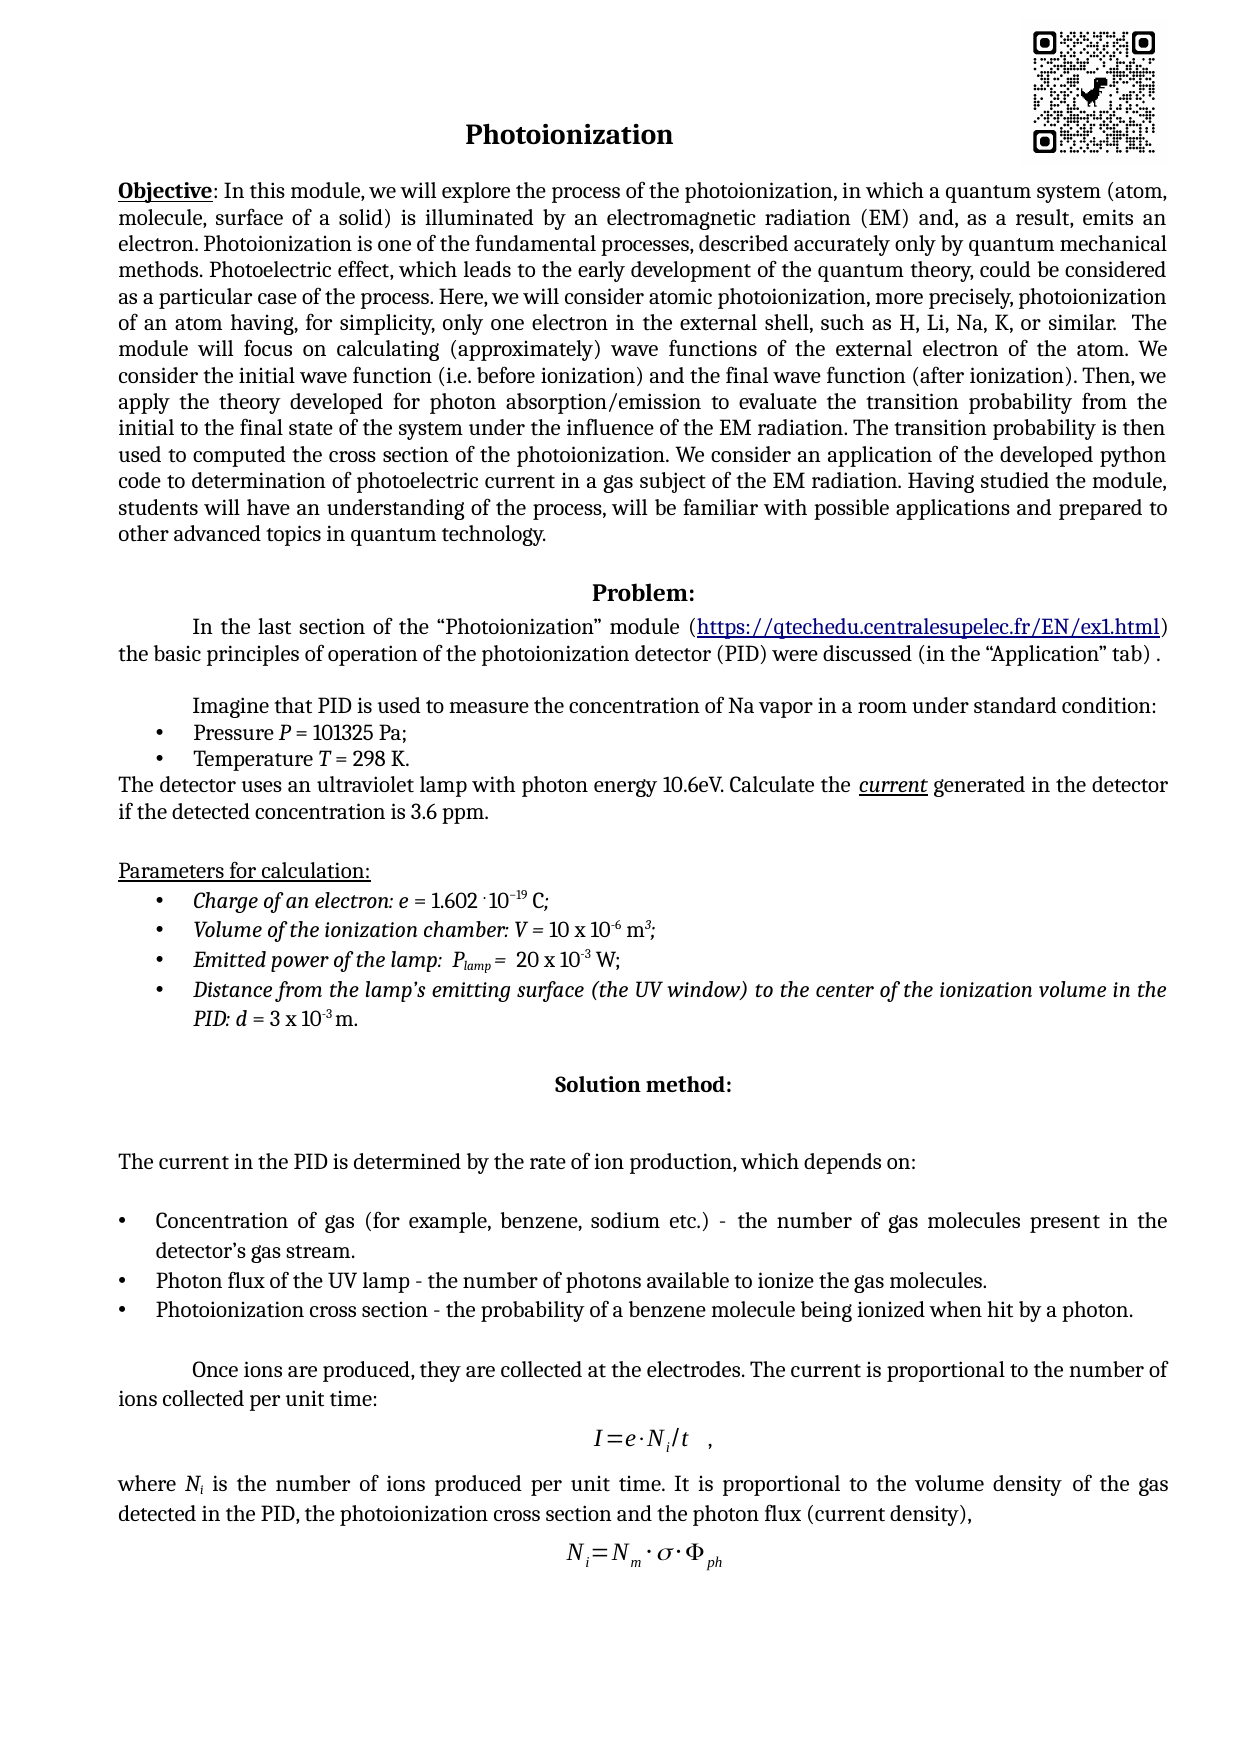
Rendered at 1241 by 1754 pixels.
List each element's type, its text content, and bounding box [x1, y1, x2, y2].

text In the last section of the “Photoionization” module (https://qtechedu.centralesupelec.fr/EN/ex1.html) the basic principles of operation of the photoionization detector (PID) were discussed (in the “Application” tab) . [118, 614, 1169, 667]
text where Ni is the number of ions produced per unit time. It is proportional to the volume density of the gas detected in the PID, the photoionization cross section and the photon flux (current density), [118, 1468, 1169, 1527]
list Charge of an electron: e = 1.602 . 10−19 C; [156, 884, 1169, 914]
list Emitted power of the lamp: Plamp = 20 x 10-3 W; [156, 943, 1169, 973]
list Volume of the ionization chamber: V = 10 x 10-6 m3; [156, 914, 1169, 943]
list Pressure P = 101325 Pa; [156, 719, 1169, 746]
text Solution method: [118, 1068, 1169, 1098]
text Problem: [118, 579, 1169, 608]
text The current in the PID is determined by the rate of ion production, which depends on: [118, 1145, 1169, 1175]
text Parameters for calculation: [118, 854, 1169, 884]
text Objective: In this module, we will explore the process of the photoionization, in which a quantum system (atom, molecule, surface of a solid) is illuminated by an electromagnetic radiation (EM) and, as a result, emits an electron. Photoionization is one of the fundamental processes, described accurately only by quantum mechanical methods. Photoelectric effect, which leads to the early development of the quantum theory, could be considered as a particular case of the process. Here, we will consider atomic photoionization, more precisely, photoionization of an atom having, for simplicity, only one electron in the external shell, such as H, Li, Na, K, or similar. The module will focus on calculating (approximately) wave functions of the external electron of the atom. We consider the initial wave function (i.e. before ionization) and the final wave function (after ionization). Then, we apply the theory developed for photon absorption/emission to evaluate the transition probability from the initial to the final state of the system under the influence of the EM radiation. The transition probability is then used to computed the cross section of the photoionization. We consider an application of the developed python code to determination of photoelectric current in a gas subject of the EM radiation. Having studied the module, students will have an understanding of the process, will be familiar with possible applications and prepared to other advanced topics in quantum technology. [118, 178, 1169, 547]
list Concentration of gas (for example, benzene, sodium etc.) - the number of gas molecules present in the detector’s gas stream. [118, 1205, 1169, 1264]
list Distance from the lamp’s emitting surface (the UV window) to the center of the ionization volume in the PID: d = 3 x 10-3 m. [156, 973, 1169, 1033]
text Once ions are produced, they are collected at the electrodes. The current is proportional to the number of ions collected per unit time: [118, 1353, 1169, 1413]
list Photon flux of the UV lamp - the number of photons available to ionize the gas molecules. [118, 1264, 1169, 1294]
text , [118, 1424, 1169, 1456]
picture [1020, 19, 1168, 166]
list Temperature T = 298 K. [156, 746, 1169, 772]
text The detector uses an ultraviolet lamp with photon energy 10.6eV. Calculate the current generated in the detector if the detected concentration is 3.6 ppm. [118, 772, 1169, 825]
text Photoionization [118, 118, 1020, 152]
list Photoionization cross section - the probability of a benzene molecule being ionized when hit by a photon. [118, 1294, 1169, 1323]
text Imagine that PID is used to measure the concentration of Na vapor in a room under standard condition: [118, 693, 1169, 719]
